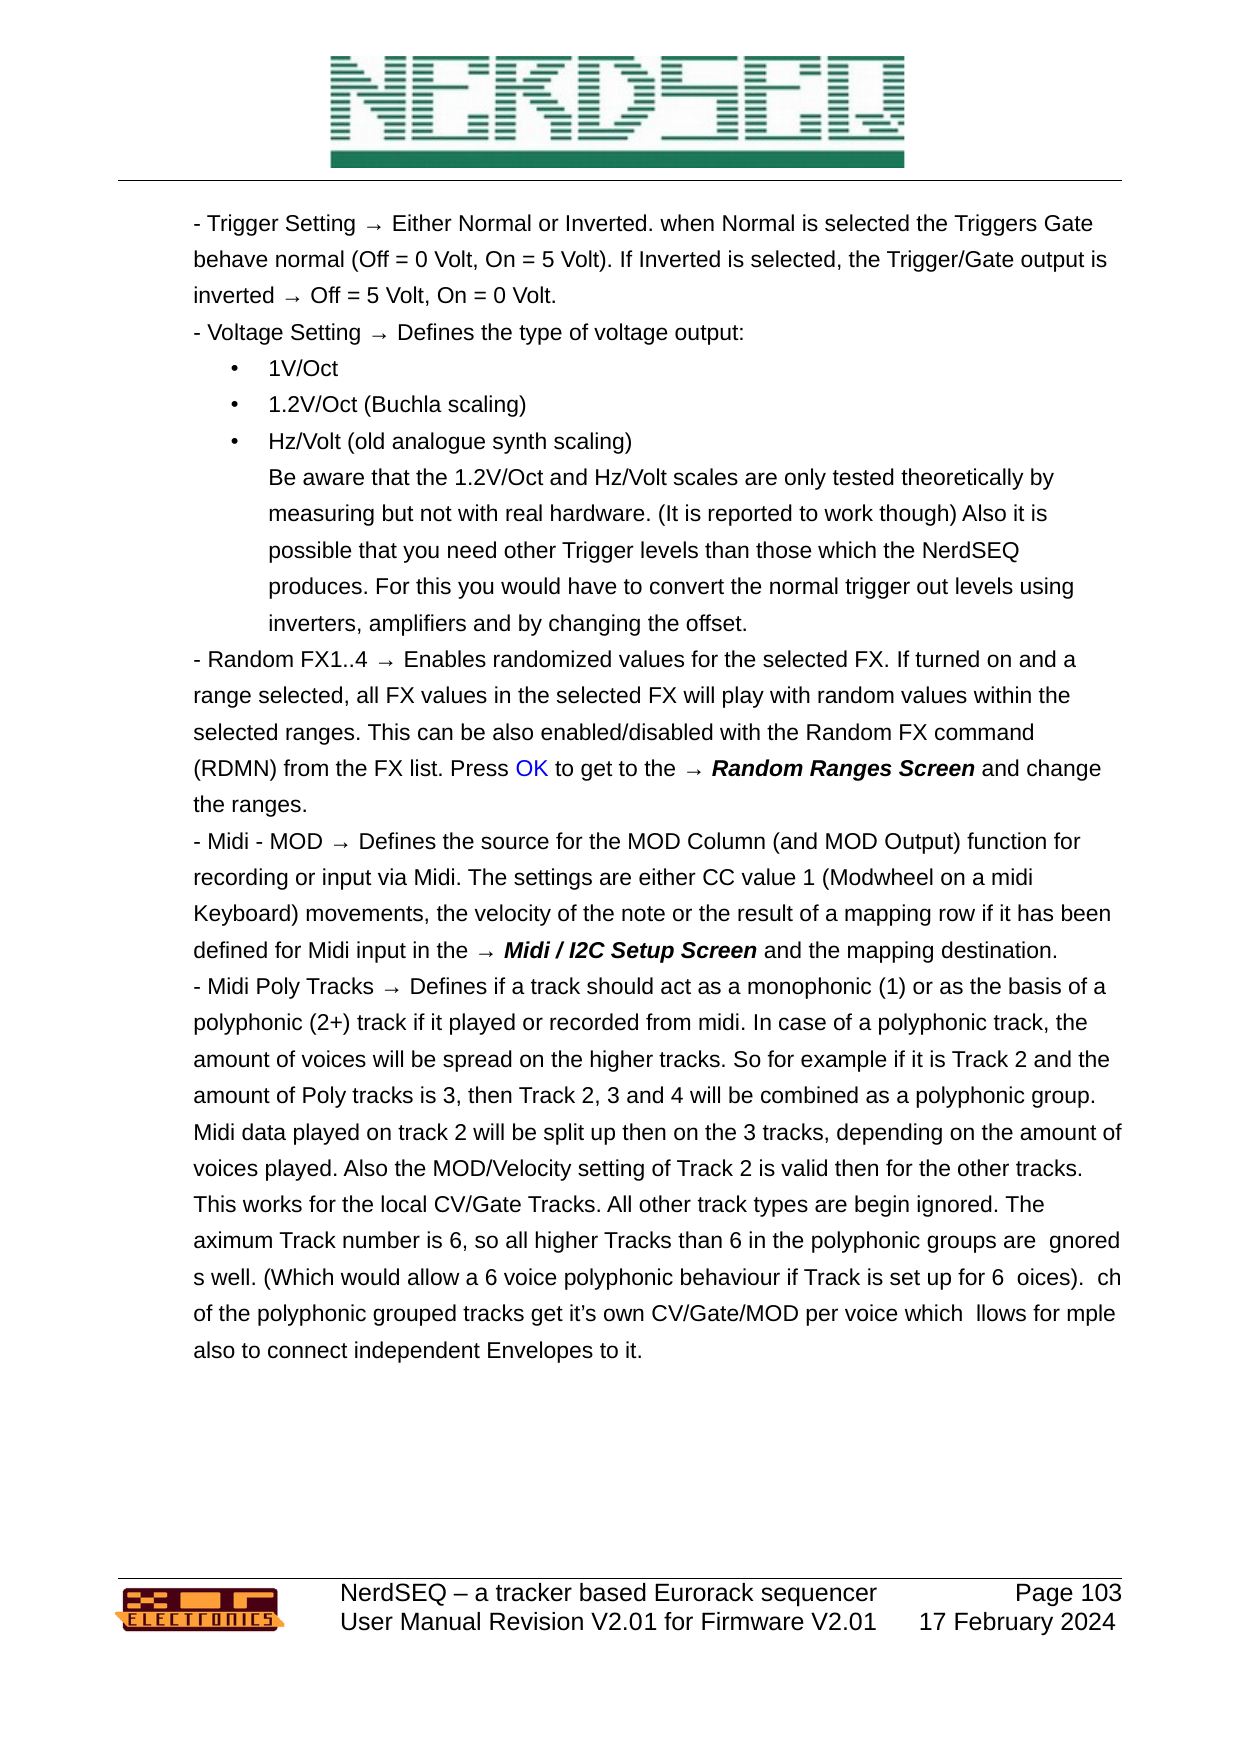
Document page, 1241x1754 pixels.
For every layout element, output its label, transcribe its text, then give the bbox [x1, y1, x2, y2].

picture [115, 1584, 285, 1634]
list Hz/Volt (old analogue synth scaling) [231, 428, 1122, 454]
text - Trigger Setting → Either Normal or Inverted. when Normal is selected the Triggers Gate behave normal (Off = 0 Volt, On = 5 Volt). If Inverted is selected, the Trigger/Gate output is inverted → Off = 5 Volt, On = 0 Volt. [193, 209, 1122, 309]
text - Voltage Setting → Defines the type of voltage output: [193, 319, 1122, 345]
text - Random FX1..4 → Enables randomized values for the selected FX. If turned on and a range selected, all FX values in the selected FX will play with random values within the selected ranges. This can be also enabled/disabled with the Random FX command (RDMN) from the FX list. Press OK to get to the → Random Ranges Screen and change the ranges. [193, 646, 1122, 818]
list Be aware that the 1.2V/Oct and Hz/Volt scales are only tested theoretically by measuring but not with real hardware. (It is reported to work though) Also it is possible that you need other Trigger levels than those which the NerdSEQ produces. For this you would have to convert the normal trigger out levels using inverters, amplifiers and by changing the offset. [231, 464, 1122, 636]
picture [330, 56, 905, 168]
text - Midi - MOD → Defines the source for the MOD Column (and MOD Output) function for recording or input via Midi. The settings are either CC value 1 (Modwheel on a midi Keyboard) movements, the velocity of the note or the result of a mapping row if it has been defined for Midi input in the → Midi / I2C Setup Screen and the mapping destination. [193, 828, 1122, 963]
list 1V/Oct [231, 355, 1122, 381]
list 1.2V/Oct (Buchla scaling) [231, 391, 1122, 418]
text - Midi Poly Tracks → Defines if a track should act as a monophonic (1) or as the basis of a polyphonic (2+) track if it played or recorded from midi. In case of a polyphonic track, the amount of voices will be spread on the higher tracks. So for example if it is Track 2 and the amount of Poly tracks is 3, then Track 2, 3 and 4 will be combined as a polyphonic group. Midi data played on track 2 will be split up then on the 3 tracks, depending on the amount of voices played. Also the MOD/Velocity setting of Track 2 is valid then for the other tracks. This works for the local CV/Gate Tracks. All other track types are begin ignored. The aximum Track number is 6, so all higher Tracks than 6 in the polyphonic groups are gnored s well. (Which would allow a 6 voice polyphonic behaviour if Track is set up for 6 oices). ch of the polyphonic grouped tracks get it’s own CV/Gate/MOD per voice which llows for mple also to connect independent Envelopes to it. [193, 973, 1122, 1363]
